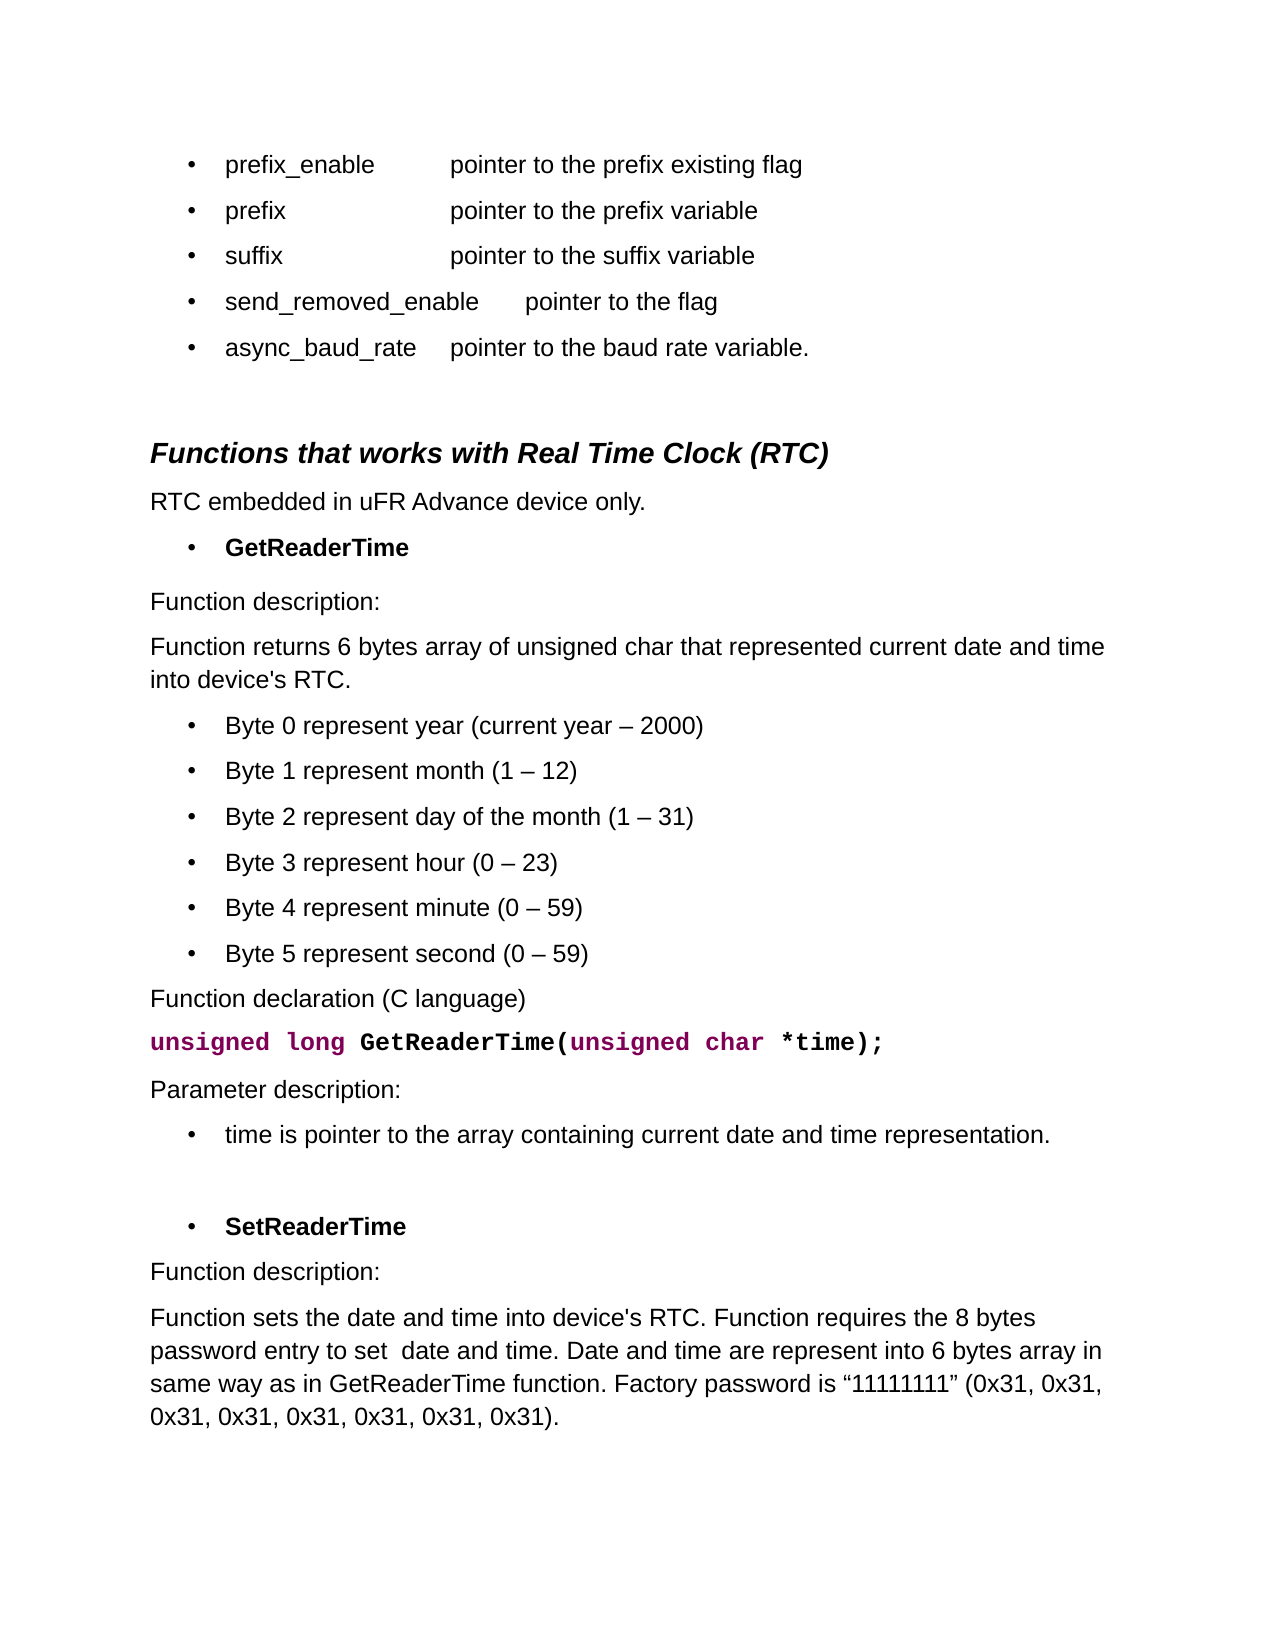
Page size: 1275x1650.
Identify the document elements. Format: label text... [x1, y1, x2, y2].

list Byte 0 represent year (current year – 2000) [187, 711, 1125, 739]
text Function description: [150, 587, 1125, 615]
subtitle Functions that works with Real Time Clock (RTC) [150, 436, 1125, 470]
text unsigned long GetReaderTime(unsigned char *time); [150, 1030, 1125, 1058]
text Function returns 6 bytes array of unsigned char that represented current date and time into device's RTC. [150, 632, 1125, 694]
text Function declaration (C language) [150, 984, 1125, 1013]
list send_removed_enable pointer to the flag [187, 287, 1125, 316]
list GetReaderTime [187, 533, 1125, 562]
list async_baud_rate pointer to the baud rate variable. [187, 332, 1125, 361]
list Byte 3 represent hour (0 – 23) [187, 848, 1125, 876]
text Function description: [150, 1257, 1125, 1286]
text RTC embedded in uFR Advance device only. [150, 487, 1125, 516]
list time is pointer to the array containing current date and time representation. [187, 1121, 1125, 1149]
list prefix pointer to the prefix variable [187, 196, 1125, 224]
text Parameter description: [150, 1075, 1125, 1104]
list Byte 2 represent day of the month (1 – 31) [187, 802, 1125, 831]
list suffix pointer to the suffix variable [187, 241, 1125, 270]
list SetReaderTime [187, 1212, 1125, 1241]
text Function sets the date and time into device's RTC. Function requires the 8 bytes password entry to set date and time. Date and time are represent into 6 bytes array in same way as in GetReaderTime function. Factory password is “11111111” (0x31, 0x31, 0x31, 0x31, 0x31, 0x31, 0x31, 0x31). [150, 1303, 1125, 1431]
list Byte 5 represent second (0 – 59) [187, 939, 1125, 968]
list Byte 1 represent month (1 – 12) [187, 756, 1125, 785]
list Byte 4 represent minute (0 – 59) [187, 893, 1125, 922]
list prefix_enable pointer to the prefix existing flag [187, 150, 1125, 179]
